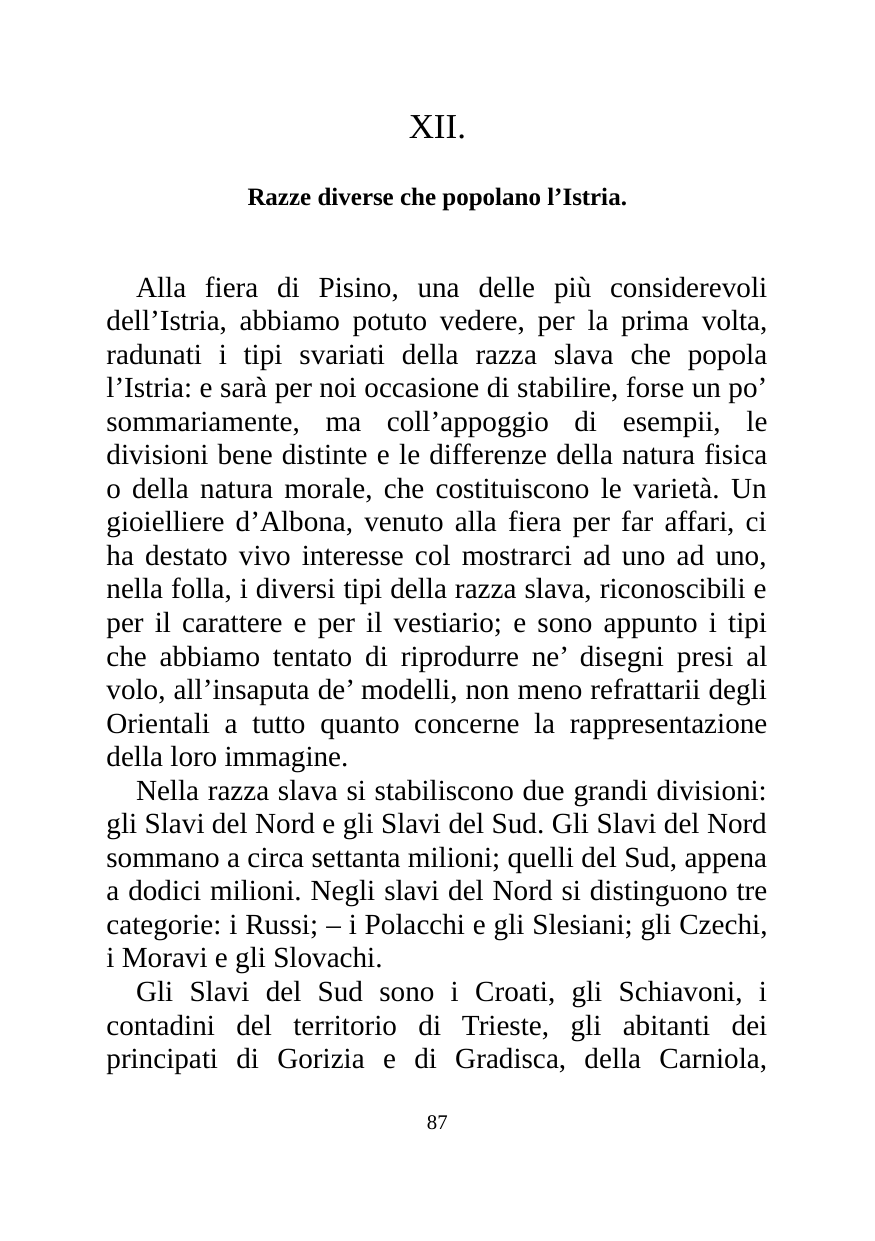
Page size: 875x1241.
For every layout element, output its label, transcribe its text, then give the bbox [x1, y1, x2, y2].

subtitle XII. [106, 106, 768, 146]
text Gli Slavi del Sud sono i Croati, gli Schiavoni, i contadini del territorio di Trieste, gli abitanti dei principati di Gorizia e di Gradisca, della Carniola, [106, 974, 768, 1075]
text Razze diverse che popolano l’Istria. [106, 182, 768, 211]
text Nella razza slava si stabiliscono due grandi divisioni: gli Slavi del Nord e gli Slavi del Sud. Gli Slavi del Nord sommano a circa settanta milioni; quelli del Sud, appena a dodici milioni. Negli slavi del Nord si distinguono tre categorie: i Russi; – i Polacchi e gli Slesiani; gli Czechi, i Moravi e gli Slovachi. [106, 773, 768, 974]
text Alla fiera di Pisino, una delle più considerevoli dell’Istria, abbiamo potuto vedere, per la prima volta, radunati i tipi svariati della razza slava che popola l’Istria: e sarà per noi occasione di stabilire, forse un po’ sommariamente, ma coll’appoggio di esempii, le divisioni bene distinte e le differenze della natura fisica o della natura morale, che costituiscono le varietà. Un gioielliere d’Albona, venuto alla fiera per far affari, ci ha destato vivo interesse col mostrarci ad uno ad uno, nella folla, i diversi tipi della razza slava, riconoscibili e per il carattere e per il vestiario; e sono appunto i tipi che abbiamo tentato di riprodurre ne’ disegni presi al volo, all’insaputa de’ modelli, non meno refrattarii degli Orientali a tutto quanto concerne la rappresentazione della loro immagine. [106, 270, 768, 773]
